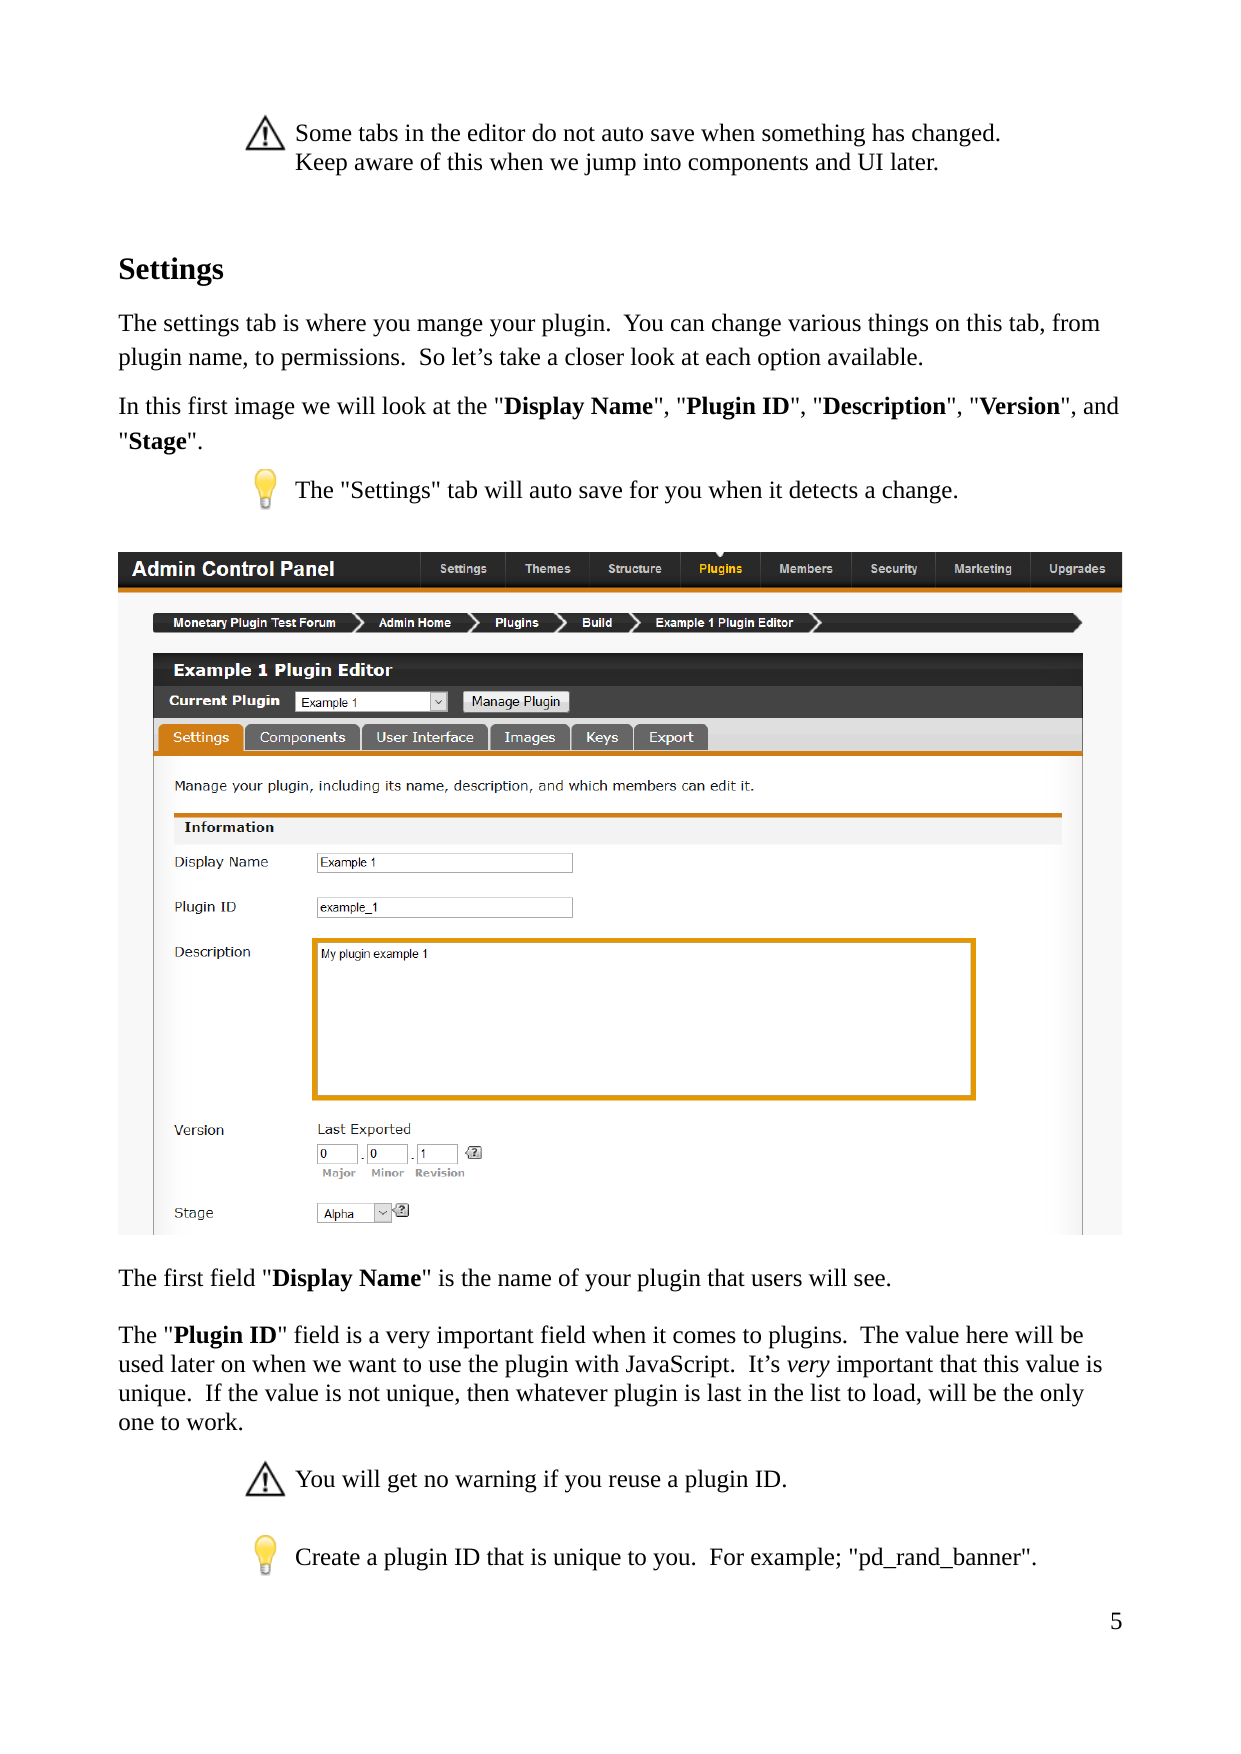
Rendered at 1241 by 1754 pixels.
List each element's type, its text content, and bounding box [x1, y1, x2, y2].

table_header [236, 475, 295, 552]
table_header [236, 1464, 295, 1542]
table_header You will get no warning if you reuse a plugin ID. [295, 1464, 1051, 1542]
table_header The "Settings" tab will auto save for you when it detects a change. [295, 475, 1051, 552]
picture [118, 552, 1123, 1235]
text The settings tab is where you mange your plugin. You can change various things on this tab, from plugin name, to permissions. So let’s take a closer look at each option available. [118, 308, 1122, 371]
picture [248, 469, 283, 510]
text Settings [118, 250, 1122, 286]
picture [248, 1535, 283, 1576]
text The "Plugin ID" field is a very important field when it comes to plugins. The value here will be used later on when we want to use the plugin with JavaScript. It’s very important that this value is unique. If the value is not unique, then whatever plugin is last in the list to load, will be the only one to work. [118, 1321, 1122, 1436]
text In this first image we will look at the "Display Name", "Plugin ID", "Description", "Version", and "Stage". [118, 391, 1122, 455]
table_header Some tabs in the editor do not auto save when something has changed. Keep aware of this when we jump into components and UI later. [295, 118, 1051, 195]
table_header [236, 1542, 295, 1577]
text The first field "Display Name" is the name of your plugin that users will see. [118, 1263, 1122, 1292]
table_header [236, 118, 295, 195]
picture [245, 112, 286, 153]
table_header Create a plugin ID that is unique to you. For example; "pd_rand_banner". [295, 1542, 1051, 1577]
picture [245, 1458, 286, 1499]
